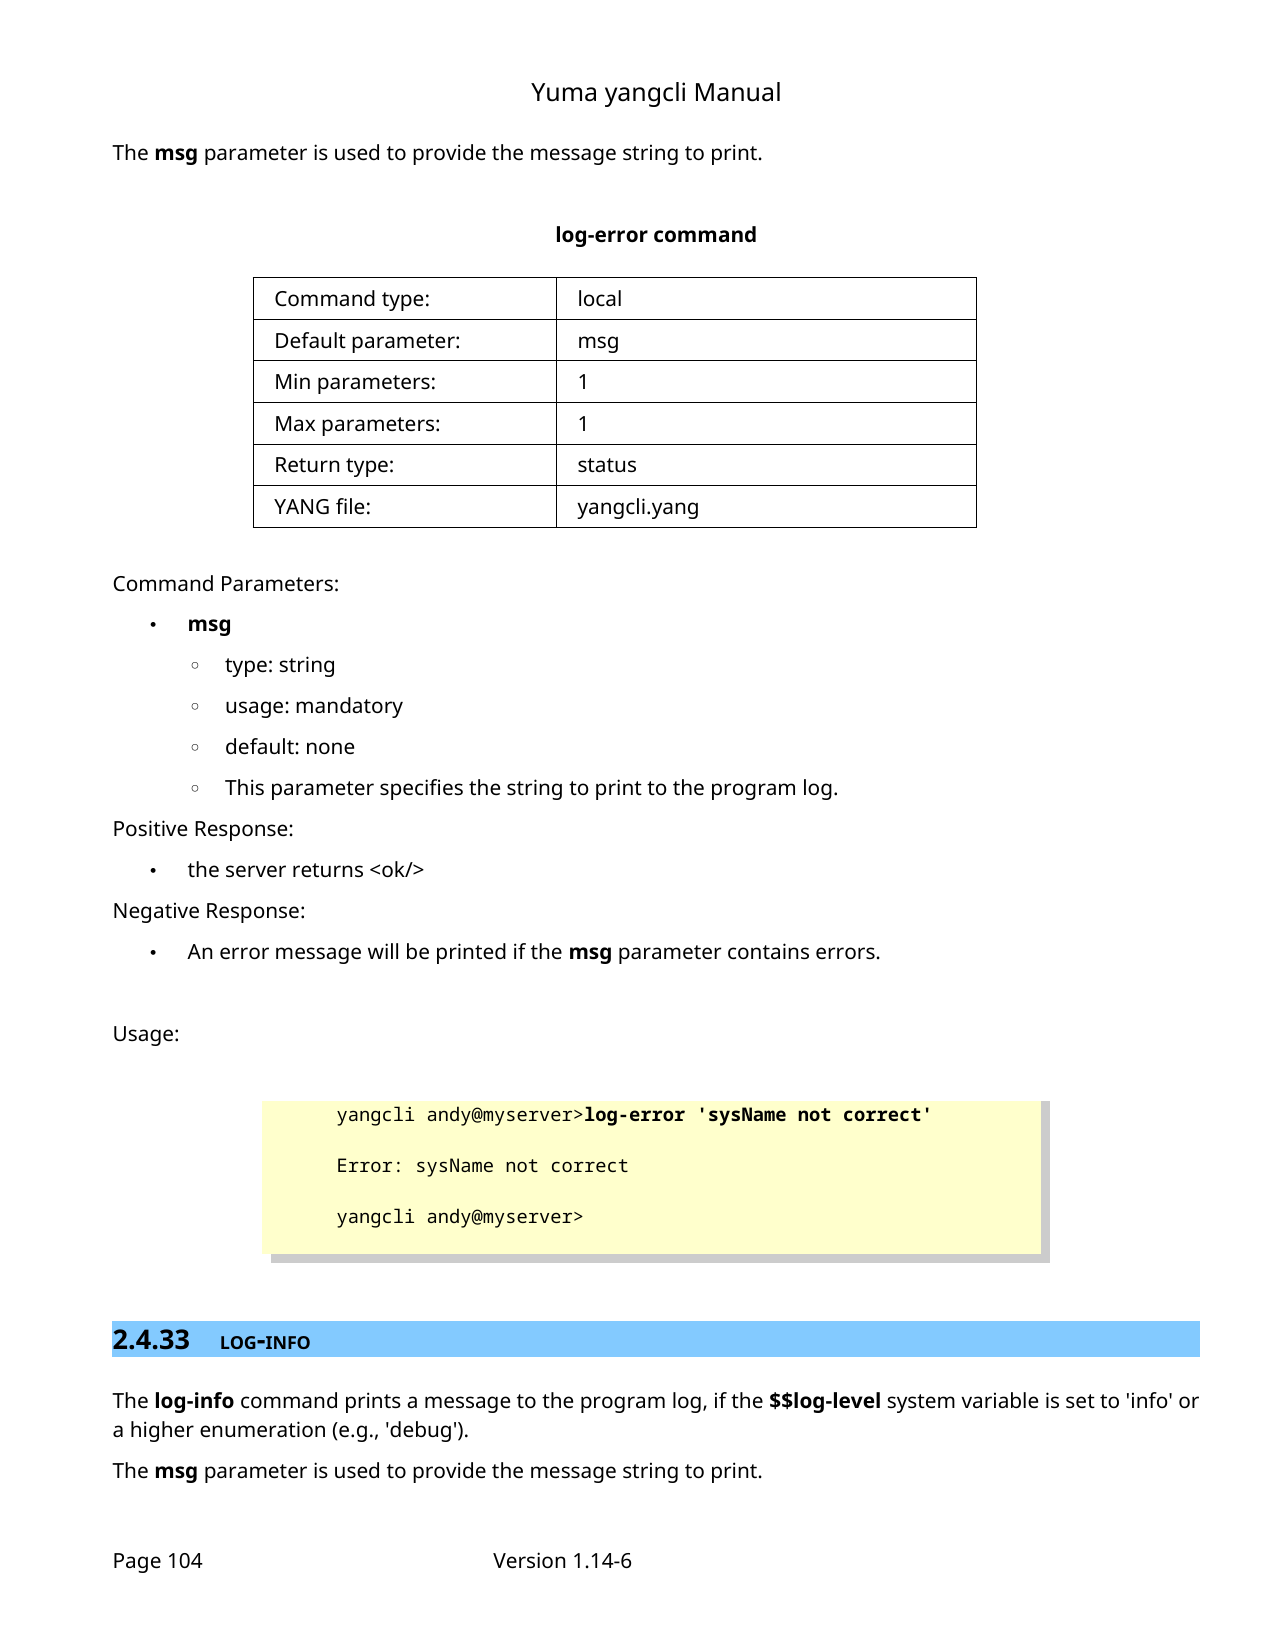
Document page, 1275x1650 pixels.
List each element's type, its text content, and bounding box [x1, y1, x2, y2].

text Positive Response: [112, 814, 1200, 843]
text yangcli andy@myserver>log-error 'sysName not correct' [262, 1101, 1041, 1126]
text Error: sysName not correct [262, 1152, 1041, 1177]
table_cell Default parameter: [254, 320, 556, 360]
list This parameter specifies the string to print to the program log. [187, 773, 1200, 802]
table_cell msg [557, 320, 976, 360]
table_cell Max parameters: [254, 403, 556, 443]
table_cell YANG file: [254, 486, 556, 527]
text Command Parameters: [112, 569, 1200, 597]
table_header local [557, 278, 976, 319]
text The log-info command prints a message to the program log, if the $$log-level system variable is set to 'info' or a higher enumeration (e.g., 'debug'). [112, 1387, 1200, 1443]
text Negative Response: [112, 896, 1200, 924]
list the server returns <ok/> [150, 855, 1200, 884]
table_cell status [557, 445, 976, 485]
list An error message will be printed if the msg parameter contains errors. [150, 937, 1200, 966]
text The msg parameter is used to provide the message string to print. [112, 138, 1200, 167]
subtitle log-info [112, 1321, 1200, 1357]
list usage: mandatory [187, 691, 1200, 720]
list default: none [187, 732, 1200, 761]
list type: string [187, 651, 1200, 679]
table_cell Min parameters: [254, 361, 556, 402]
list msg [150, 609, 1200, 638]
table_cell 1 [557, 403, 976, 443]
table_header Command type: [254, 278, 556, 319]
table_cell yangcli.yang [557, 486, 976, 527]
subtitle log-error command [127, 220, 1185, 249]
table_cell Return type: [254, 445, 556, 485]
text The msg parameter is used to provide the message string to print. [112, 1456, 1200, 1484]
table_cell 1 [557, 361, 976, 402]
text Usage: [112, 1019, 1200, 1047]
text yangcli andy@myserver> [262, 1203, 1041, 1228]
